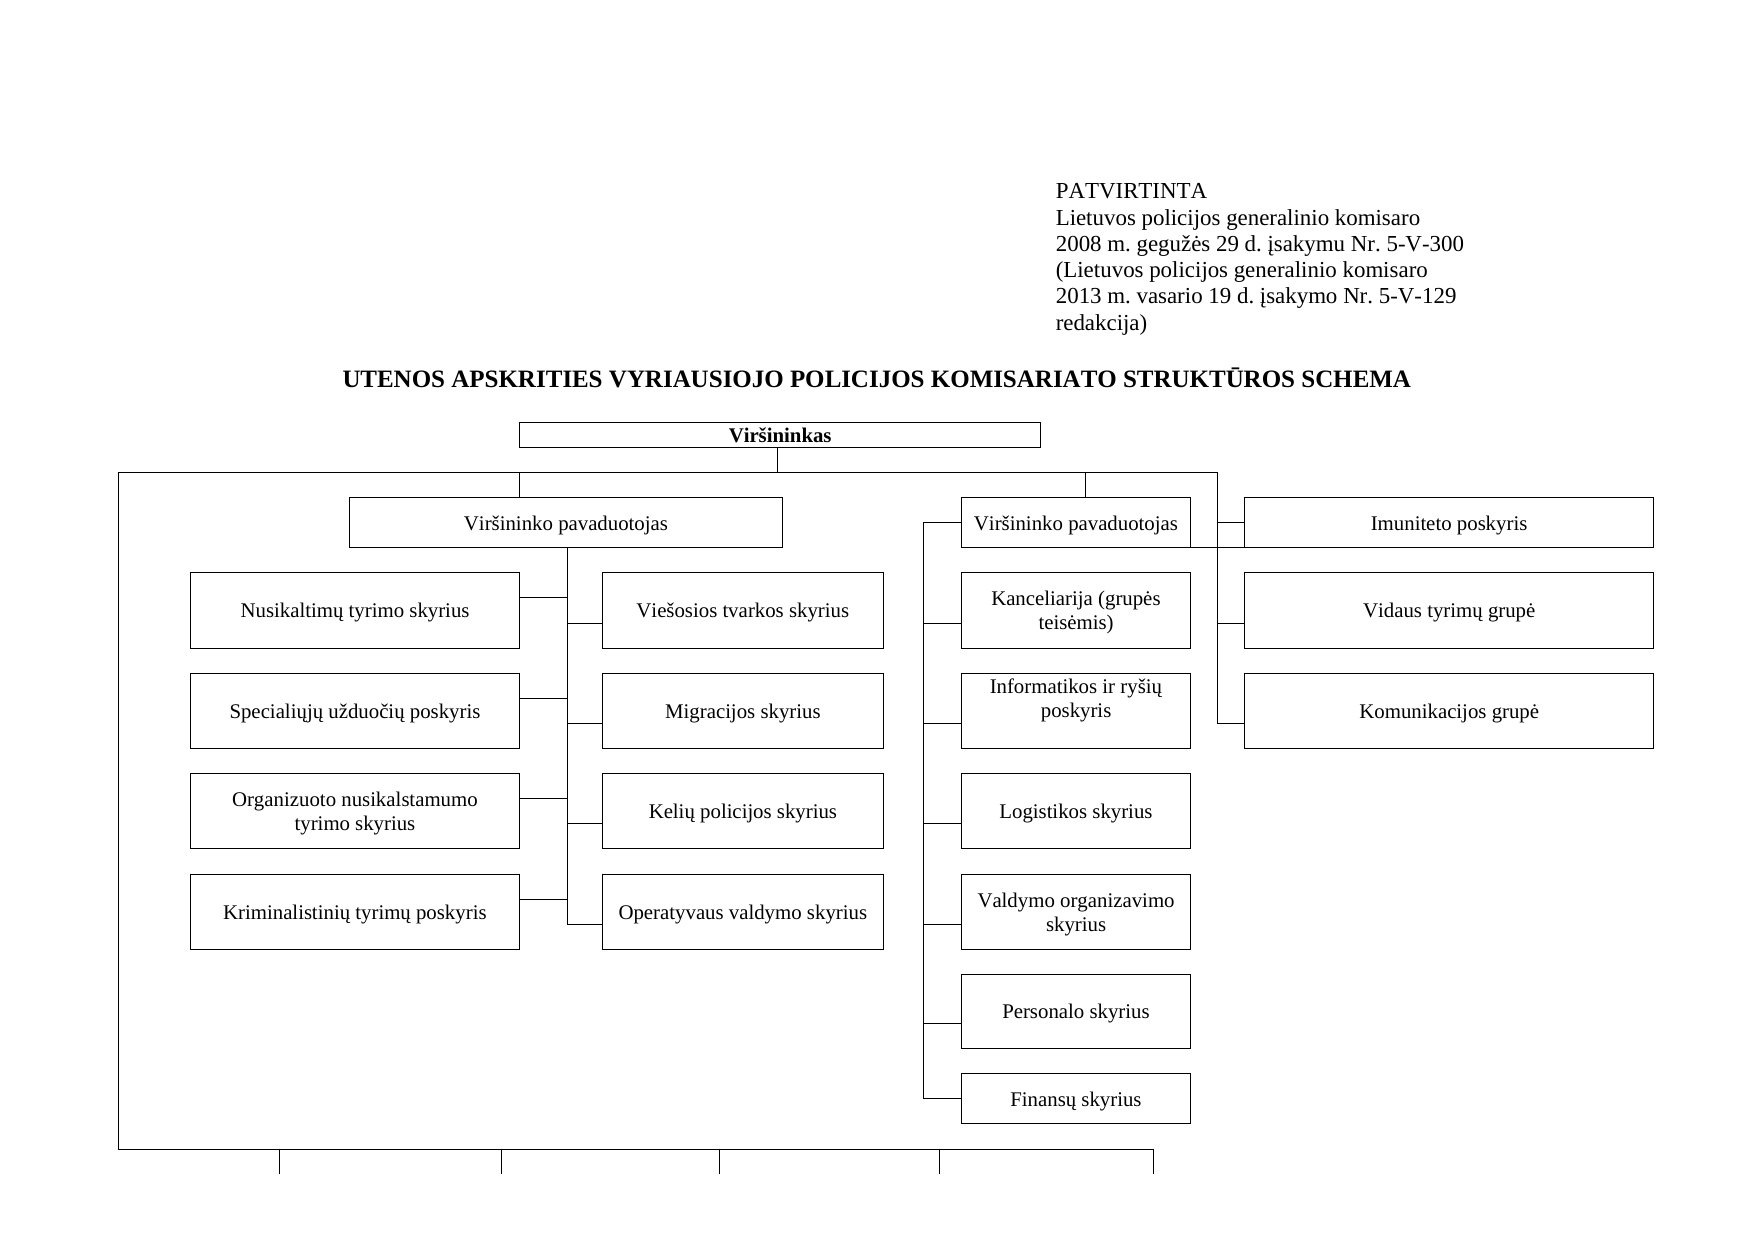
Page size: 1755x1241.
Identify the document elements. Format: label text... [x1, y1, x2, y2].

table_cell [924, 624, 961, 647]
text (Lietuvos policijos generalinio komisaro [1056, 256, 1636, 283]
table_cell Organizuoto nusikalstamumo tyrimo skyrius [191, 774, 519, 848]
table_cell [119, 497, 150, 547]
table_cell [119, 848, 150, 873]
table_cell [1191, 623, 1217, 647]
table_cell [568, 974, 602, 999]
table_cell [568, 624, 602, 647]
table_cell [1086, 473, 1217, 497]
table_cell [150, 924, 190, 949]
table_cell [924, 773, 961, 823]
table_cell [563, 1123, 602, 1148]
table_cell [520, 723, 567, 748]
table_cell [1191, 1073, 1217, 1098]
table_cell [883, 748, 923, 773]
table_cell [884, 623, 923, 647]
table_cell [520, 699, 567, 723]
table_cell [1218, 548, 1244, 572]
table_cell [190, 950, 519, 974]
text redakcija) [1056, 309, 1636, 335]
table_cell [883, 648, 923, 673]
table_cell [150, 623, 190, 647]
table_cell [119, 974, 150, 1048]
table_cell [150, 572, 190, 622]
table_cell [1191, 773, 1217, 823]
table_cell [1217, 823, 1244, 848]
table_cell [118, 447, 519, 472]
table_cell [519, 548, 567, 572]
table_cell [1191, 522, 1217, 547]
table_cell [1191, 974, 1217, 999]
table_cell [519, 1098, 563, 1123]
table_cell [150, 874, 190, 924]
table_cell [1217, 1048, 1244, 1073]
table_cell [119, 473, 150, 497]
text Lietuvos policijos generalinio komisaro [1056, 203, 1636, 230]
table_cell [520, 473, 778, 497]
table_cell [924, 748, 961, 773]
table_cell [520, 823, 567, 848]
table_cell [119, 874, 150, 949]
table_cell [603, 974, 883, 1048]
table_cell [519, 648, 567, 673]
table_cell [603, 1048, 883, 1073]
table_cell [568, 673, 602, 723]
table_cell [119, 673, 150, 748]
table_cell [1191, 1098, 1217, 1123]
table_cell [603, 849, 883, 873]
table_cell [1245, 773, 1653, 848]
table_cell Viršininko pavaduotojas [962, 498, 1190, 547]
table_cell [150, 473, 349, 497]
table_cell [961, 1049, 1190, 1073]
table_cell [924, 848, 961, 873]
table_cell [1217, 1073, 1244, 1098]
table_cell [1191, 874, 1217, 924]
table_cell [150, 748, 190, 773]
table_cell [150, 1123, 190, 1148]
table_cell [961, 1124, 1190, 1148]
table_cell [1218, 673, 1244, 723]
table_cell [150, 673, 190, 723]
text UTENOS APSKRITIES VYRIAUSIOJO POLICIJOS KOMISARIATO STRUKTŪROS SCHEMA [118, 364, 1636, 393]
table_cell [603, 1123, 883, 1148]
table_cell [150, 522, 190, 547]
table_cell [519, 1073, 563, 1098]
text PATVIRTINTA [1056, 177, 1636, 203]
table_cell [884, 723, 923, 748]
table_cell [884, 773, 923, 823]
table_cell Komunikacijos grupė [1245, 674, 1653, 748]
table_cell [190, 649, 519, 673]
table_cell [720, 1150, 939, 1173]
table_cell [520, 598, 567, 622]
table_cell [520, 900, 567, 924]
table_cell [568, 724, 602, 748]
table_cell [924, 724, 961, 748]
table_cell [884, 924, 923, 949]
table_cell [1245, 974, 1653, 1048]
table_cell [280, 1150, 501, 1173]
table_cell [924, 1024, 961, 1048]
table_cell [1218, 624, 1244, 647]
table_cell [520, 673, 567, 698]
table_cell [884, 823, 923, 848]
table_cell [119, 773, 150, 848]
table_cell [940, 1150, 1153, 1173]
table_cell [568, 848, 602, 873]
table_cell [118, 1150, 150, 1173]
table_header [1041, 422, 1653, 447]
table_cell [190, 1098, 519, 1123]
table_cell [519, 974, 567, 999]
table_cell [150, 974, 190, 1048]
table_cell [1190, 949, 1217, 974]
table_cell Informatikos ir ryšių poskyris [962, 674, 1190, 748]
table_cell [150, 723, 190, 748]
table_cell [1218, 648, 1244, 673]
table_cell [568, 748, 602, 773]
table_cell [519, 1123, 563, 1148]
table_cell [1245, 548, 1653, 572]
table_cell [1218, 497, 1244, 522]
table_cell Valdymo organizavimo skyrius [962, 875, 1190, 949]
table_cell [150, 1098, 190, 1123]
table_cell [1245, 749, 1653, 773]
table_cell [603, 1098, 883, 1123]
table_cell [1218, 523, 1244, 547]
table_cell [349, 473, 519, 497]
table_cell Migracijos skyrius [603, 674, 883, 748]
table_cell Kanceliarija (grupės teisėmis) [962, 573, 1190, 647]
table_cell [1425, 472, 1653, 497]
table_cell [119, 949, 150, 974]
table_cell [778, 448, 1041, 472]
table_cell [1190, 1048, 1217, 1073]
table_cell [568, 572, 602, 622]
table_cell [1190, 548, 1217, 572]
table_cell Kelių policijos skyrius [603, 774, 883, 848]
table_cell [563, 1048, 602, 1073]
table_cell [519, 848, 567, 873]
table_cell [150, 1150, 190, 1173]
table_cell [1217, 773, 1244, 823]
table_cell [119, 1098, 150, 1123]
table_cell [502, 1150, 719, 1173]
table_cell [150, 547, 190, 572]
table_cell [520, 623, 567, 647]
table_cell [1218, 472, 1425, 497]
table_cell [1533, 1149, 1653, 1173]
table_cell [150, 648, 190, 673]
table_cell [883, 848, 923, 873]
table_cell [519, 1048, 563, 1073]
table_header Viršininkas [520, 423, 1040, 447]
table_cell [924, 673, 961, 723]
table_cell [1190, 848, 1217, 873]
table_cell [1218, 572, 1244, 622]
text 2008 m. gegužės 29 d. įsakymu Nr. 5-V-300 [1056, 230, 1636, 256]
table_cell [119, 1048, 150, 1098]
table_cell [519, 999, 563, 1048]
table_cell [1245, 649, 1653, 673]
table_cell [150, 949, 190, 974]
table_cell [520, 773, 567, 798]
table_header [118, 422, 519, 447]
table_cell [603, 1073, 883, 1098]
table_cell [961, 849, 1190, 873]
table_cell [883, 497, 961, 522]
table_cell [150, 773, 190, 823]
table_cell [924, 1048, 961, 1073]
table_cell Specialiųjų užduočių poskyris [191, 674, 519, 748]
table_cell [883, 1073, 923, 1098]
table_cell [924, 648, 961, 673]
table_cell [519, 748, 567, 773]
table_cell [1041, 447, 1653, 472]
table_cell Viršininko pavaduotojas [350, 498, 782, 547]
table_cell [520, 572, 567, 597]
table_cell [924, 1073, 961, 1098]
table_cell [119, 1123, 150, 1148]
table_cell [883, 1048, 923, 1073]
table_cell [1245, 848, 1653, 873]
table_cell [190, 547, 519, 572]
table_cell [1191, 497, 1217, 522]
table_cell [190, 849, 519, 873]
table_cell [1217, 724, 1244, 748]
table_cell [778, 473, 1085, 497]
table_cell [924, 1099, 961, 1123]
table_cell [119, 547, 150, 572]
table_cell [924, 925, 961, 949]
table_cell [1191, 924, 1217, 949]
table_cell [1217, 949, 1244, 974]
table_cell [119, 748, 150, 773]
table_cell [568, 925, 602, 949]
table_cell [1245, 1048, 1653, 1098]
table_cell [924, 874, 961, 924]
table_cell [883, 949, 923, 974]
text 2013 m. vasario 19 d. įsakymo Nr. 5-V-129 [1056, 283, 1636, 309]
table_cell [150, 497, 190, 522]
table_cell [150, 848, 190, 873]
table_cell [603, 950, 883, 974]
table_cell Logistikos skyrius [962, 774, 1190, 848]
table_cell [924, 824, 961, 848]
table_cell [520, 874, 567, 898]
table_cell [190, 1123, 519, 1148]
table_cell [1245, 1098, 1653, 1123]
table_cell [883, 522, 923, 547]
table_cell [961, 749, 1190, 773]
table_cell [1191, 572, 1217, 622]
table_cell [961, 649, 1190, 673]
table_cell [520, 924, 567, 949]
table_cell [924, 974, 961, 1023]
table_cell [884, 874, 923, 924]
table_cell [150, 823, 190, 848]
table_cell [568, 648, 602, 673]
table_cell [563, 1098, 602, 1123]
table_cell [520, 799, 567, 823]
table_cell [1352, 1149, 1533, 1173]
table_cell Personalo skyrius [962, 975, 1190, 1048]
table_cell [1217, 874, 1244, 924]
table_cell [1217, 1123, 1244, 1148]
table_cell [1191, 723, 1217, 748]
table_cell Finansų skyrius [962, 1074, 1190, 1123]
table_cell [568, 824, 602, 848]
table_cell [563, 1073, 602, 1098]
table_cell [603, 547, 883, 572]
table_cell [150, 1048, 190, 1098]
table_cell [603, 749, 883, 773]
table_cell [1154, 1149, 1352, 1173]
table_cell [190, 1048, 519, 1098]
table_cell [1245, 949, 1653, 974]
table_cell [1217, 999, 1244, 1048]
table_cell [883, 1123, 924, 1148]
table_cell [603, 649, 883, 673]
table_cell [1217, 974, 1244, 999]
table_cell [519, 949, 567, 974]
table_cell Operatyvaus valdymo skyrius [603, 875, 883, 949]
table_cell [884, 572, 923, 622]
table_cell [1191, 673, 1217, 723]
table_cell [1191, 999, 1217, 1048]
table_cell [883, 974, 923, 1048]
table_cell [1245, 874, 1653, 949]
table_cell [568, 548, 602, 572]
table_cell [883, 1098, 924, 1123]
table_cell [1190, 648, 1217, 673]
table_cell [961, 548, 1190, 572]
table_cell [568, 949, 602, 974]
table_cell [1190, 1123, 1217, 1148]
table_cell [563, 999, 602, 1048]
table_cell [119, 648, 150, 673]
table_cell [1191, 823, 1217, 848]
table_cell [568, 874, 602, 924]
table_cell [924, 949, 961, 974]
table_cell [119, 572, 150, 647]
table_cell [924, 523, 961, 547]
table_cell [924, 547, 961, 572]
table_cell [924, 572, 961, 622]
table_cell [1217, 748, 1244, 773]
table_cell [883, 547, 923, 572]
table_cell Viešosios tvarkos skyrius [603, 573, 883, 647]
table_cell [924, 1123, 961, 1148]
table_cell [190, 1150, 279, 1173]
table_cell [190, 497, 349, 547]
table_cell [568, 773, 602, 823]
table_cell [1190, 748, 1217, 773]
table_cell [190, 749, 519, 773]
table_cell [1217, 848, 1244, 873]
table_cell [783, 497, 883, 547]
table_cell Kriminalistinių tyrimų poskyris [191, 875, 519, 949]
table_cell [1217, 1098, 1244, 1123]
table_cell [1245, 1123, 1653, 1148]
table_cell [961, 950, 1190, 974]
table_cell Nusikaltimų tyrimo skyrius [191, 573, 519, 647]
table_cell [884, 673, 923, 723]
table_cell [190, 974, 519, 1048]
table_cell [1217, 924, 1244, 949]
table_cell [519, 448, 777, 472]
table_cell Vidaus tyrimų grupė [1245, 573, 1653, 647]
table_cell Imuniteto poskyris [1245, 498, 1653, 547]
